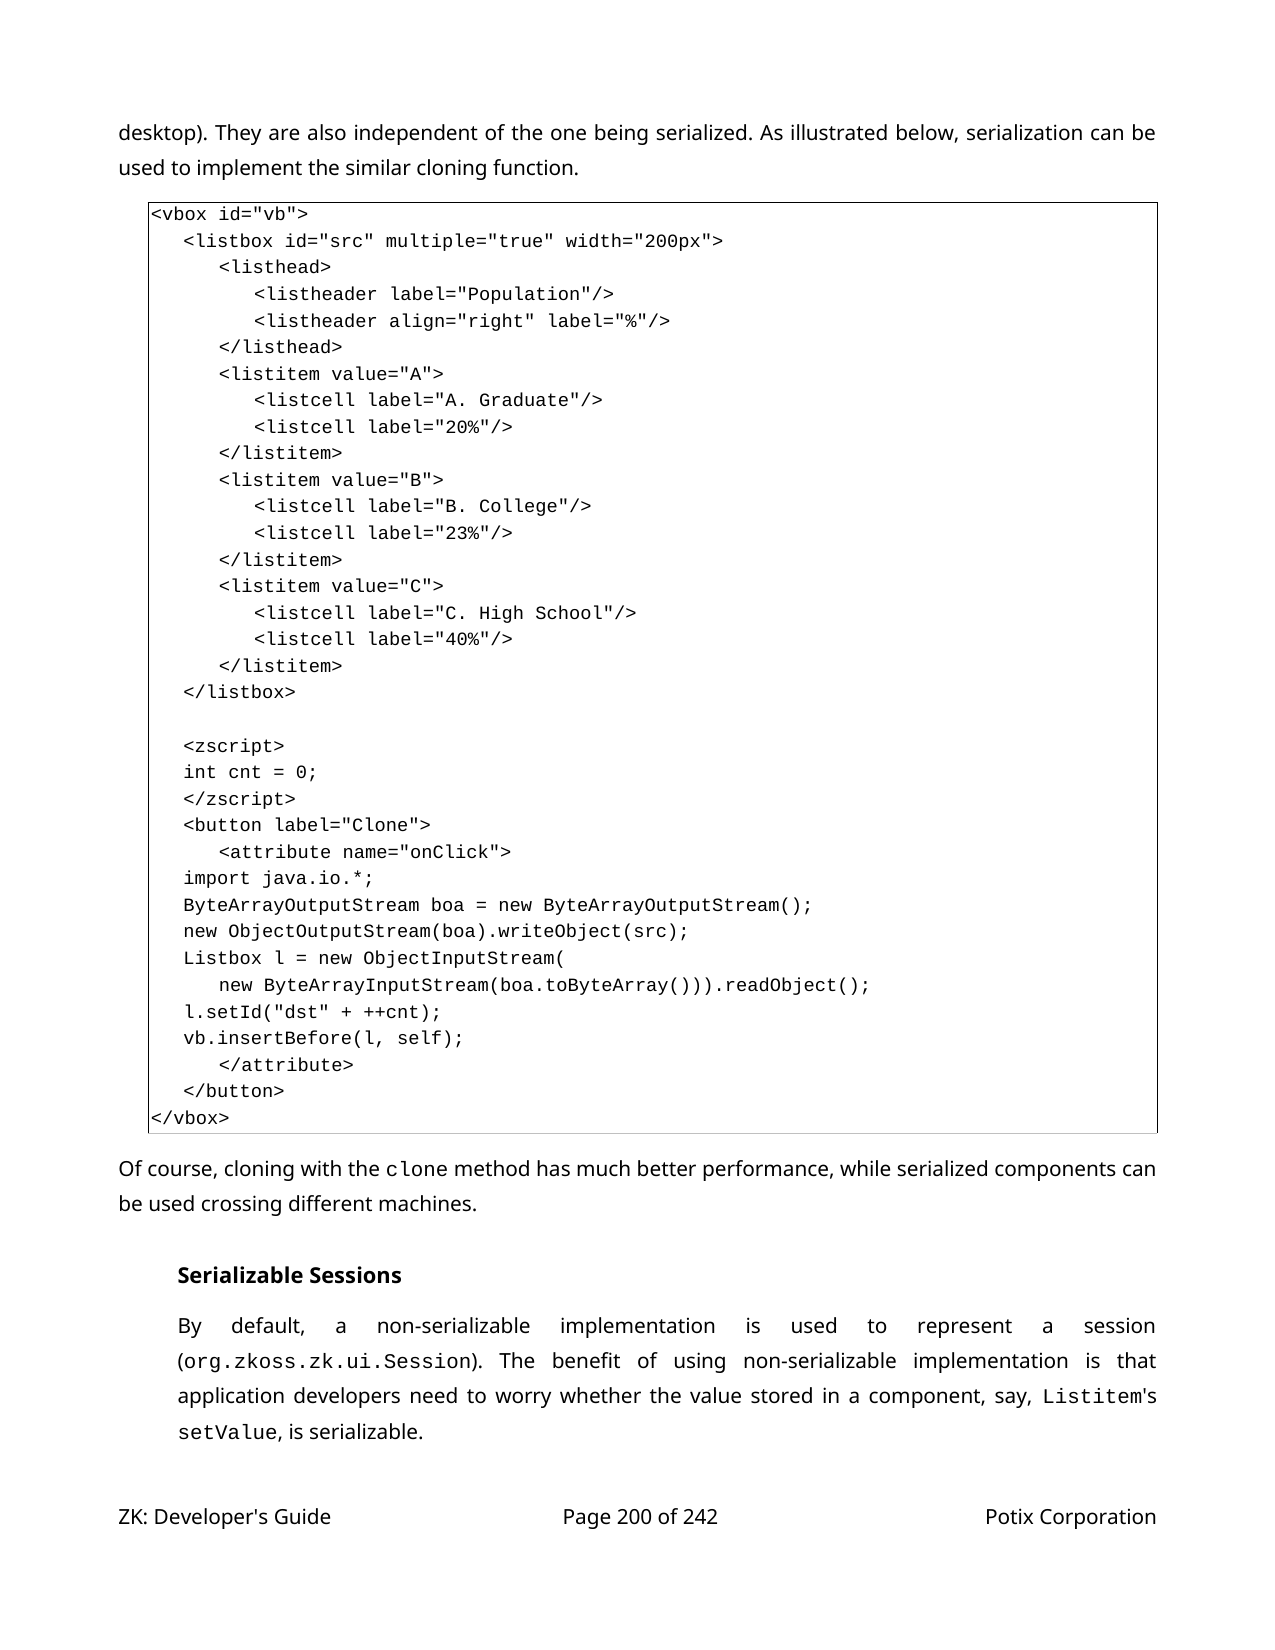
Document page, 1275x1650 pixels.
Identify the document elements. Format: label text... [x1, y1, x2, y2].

text Of course, cloning with the clone method has much better performance, while serialized components can be used crossing different machines. [118, 1154, 1157, 1218]
text <vbox id="vb"> <listbox id="src" multiple="true" width="200px"> <listhead> <listheader label="Population"/> <listheader align="right" label="%"/> </listhead> <listitem value="A"> <listcell label="A. Graduate"/> <listcell label="20%"/> </listitem> <listitem value="B"> <listcell label="B. College"/> <listcell label="23%"/> </listitem> <listitem value="C"> <listcell label="C. High School"/> <listcell label="40%"/> </listitem> </listbox> <zscript> int cnt = 0; </zscript> <button label="Clone"> <attribute name="onClick"> import java.io.*; ByteArrayOutputStream boa = new ByteArrayOutputStream(); new ObjectOutputStream(boa).writeObject(src); Listbox l = new ObjectInputStream( [149, 203, 1157, 970]
text new ByteArrayInputStream(boa.toByteArray())).readObject(); l.setId("dst" + ++cnt); vb.insertBefore(l, self); </attribute> </button> </vbox> [149, 973, 1157, 1133]
subtitle Serializable Sessions [177, 1260, 1157, 1290]
text By default, a non-serializable implementation is used to represent a session (org.zkoss.zk.ui.Session). The benefit of using non-serializable implementation is that application developers need to worry whether the value stored in a component, say, Listitem's setValue, is serializable. [177, 1311, 1157, 1446]
text desktop). They are also independent of the one being serialized. As illustrated below, serialization can be used to implement the similar cloning function. [118, 118, 1157, 182]
